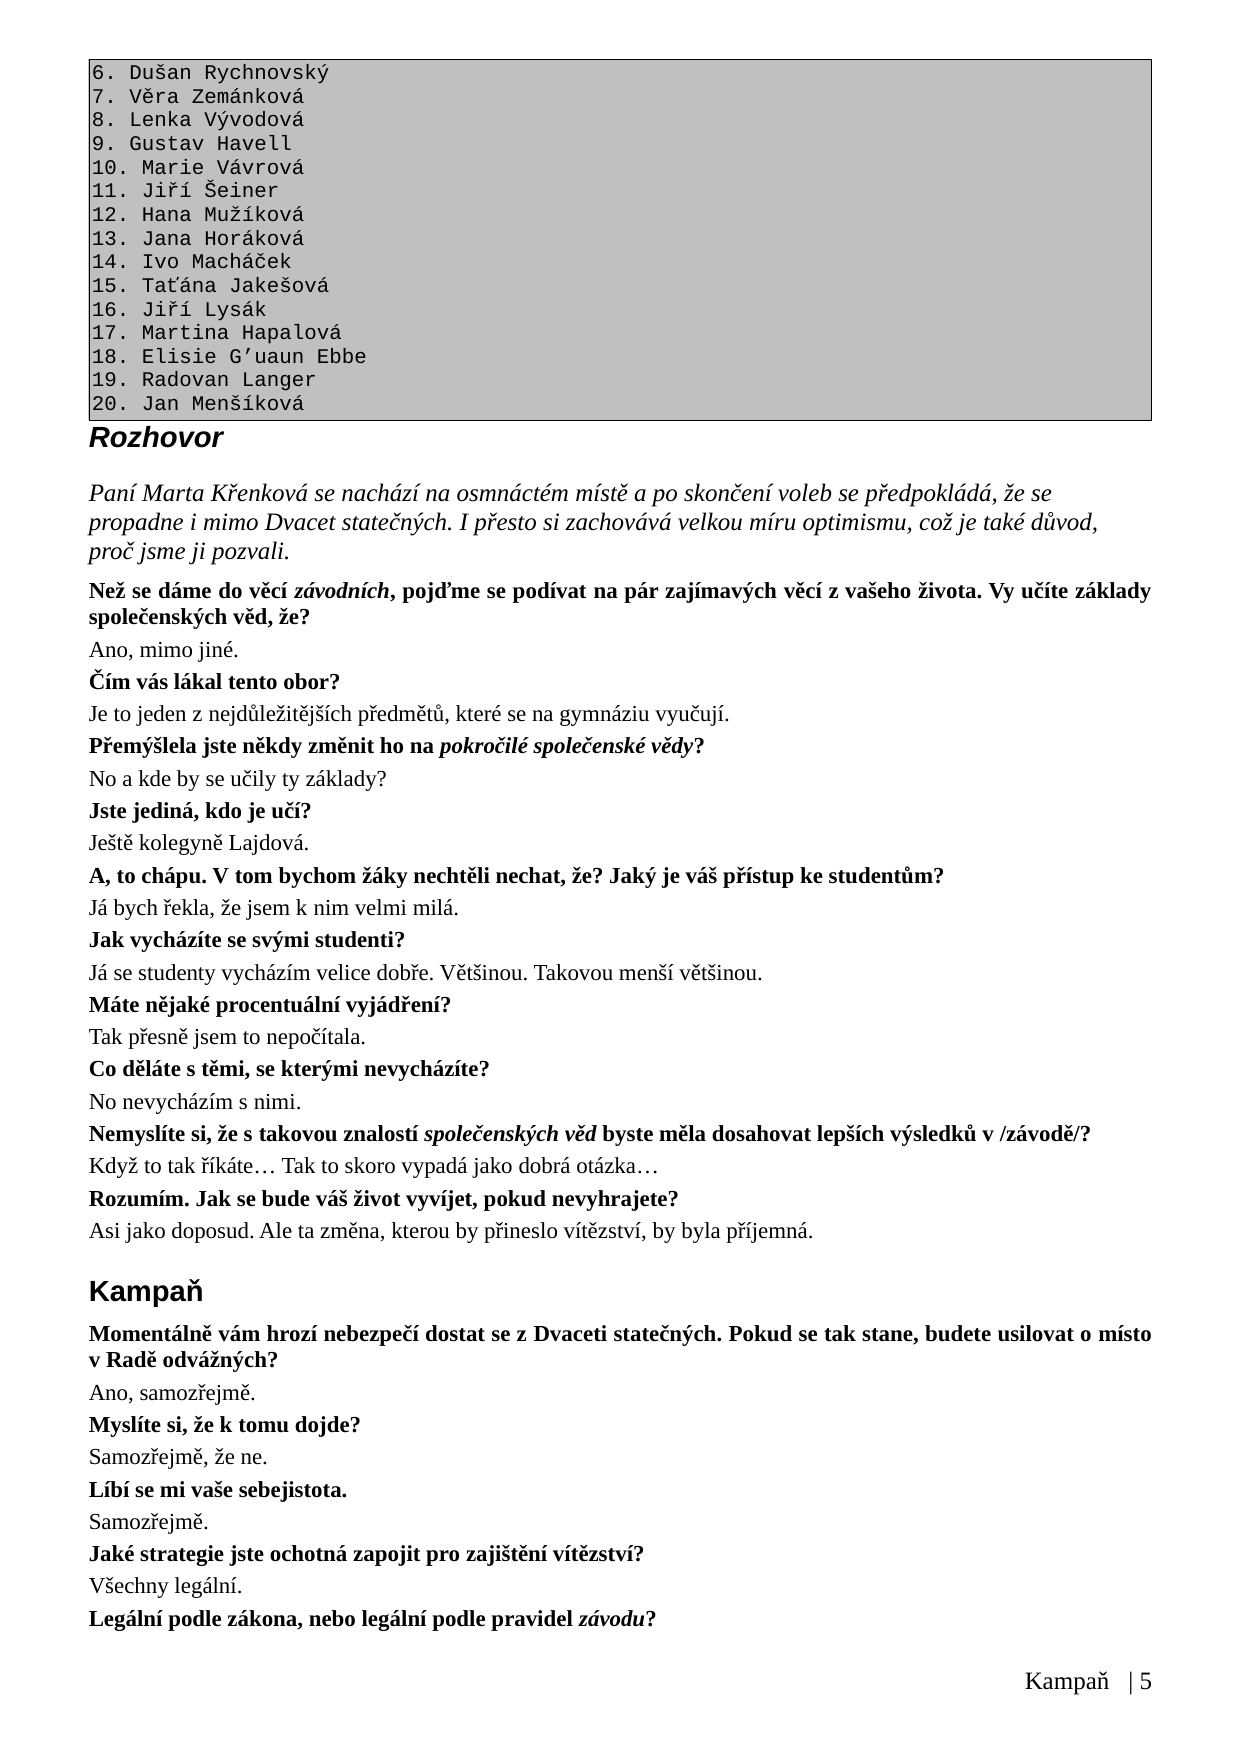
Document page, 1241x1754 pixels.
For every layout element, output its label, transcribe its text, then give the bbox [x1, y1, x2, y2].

text Máte nějaké procentuální vyjádření? [88, 991, 1152, 1017]
text Co děláte s těmi, se kterými nevycházíte? [88, 1055, 1152, 1082]
subtitle Rozhovor [88, 420, 1152, 453]
text 18. Elisie G’uaun Ebbe [90, 343, 1151, 366]
text Já se studenty vycházím velice dobře. Většinou. Takovou menší většinou. [88, 958, 1152, 985]
text 15. Taťána Jakešová [90, 272, 1151, 296]
text 17. Martina Hapalová [90, 319, 1151, 343]
text Rozumím. Jak se bude váš život vyvíjet, pokud nevyhrajete? [88, 1184, 1152, 1211]
text Jak vycházíte se svými studenti? [88, 926, 1152, 953]
text Ano, samozřejmě. [88, 1379, 1152, 1405]
text 16. Jiří Lysák [90, 296, 1151, 319]
subtitle Kampaň [88, 1274, 1152, 1308]
text Líbí se mi vaše sebejistota. [88, 1476, 1152, 1502]
text 19. Radovan Langer [90, 366, 1151, 390]
text 13. Jana Horáková [90, 224, 1151, 248]
text Momentálně vám hrozí nebezpečí dostat se z Dvaceti statečných. Pokud se tak stane, budete usilovat o místo v Radě odvážných? [88, 1320, 1152, 1373]
text Myslíte si, že k tomu dojde? [88, 1411, 1152, 1437]
text 8. Lenka Vývodová [90, 106, 1151, 130]
text 14. Ivo Macháček [90, 248, 1151, 272]
text Jste jediná, kdo je učí? [88, 797, 1152, 823]
text 10. Marie Vávrová [90, 154, 1151, 177]
text Já bych řekla, že jsem k nim velmi milá. [88, 894, 1152, 920]
text Ještě kolegyně Lajdová. [88, 829, 1152, 856]
text 12. Hana Mužíková [90, 201, 1151, 224]
text No a kde by se učily ty základy? [88, 765, 1152, 791]
text Přemýšlela jste někdy změnit ho na pokročilé společenské vědy? [88, 732, 1152, 759]
text Čím vás lákal tento obor? [88, 668, 1152, 694]
text Než se dáme do věcí závodních, pojďme se podívat na pár zajímavých věcí z vašeho života. Vy učíte základy společenských věd, že? [88, 577, 1152, 630]
text 20. Jan Menšíková [90, 390, 1151, 420]
text Tak přesně jsem to nepočítala. [88, 1023, 1152, 1049]
text No nevycházím s nimi. [88, 1088, 1152, 1114]
text A, to chápu. V tom bychom žáky nechtěli nechat, že? Jaký je váš přístup ke studentům? [88, 862, 1152, 888]
text Paní Marta Křenková se nachází na osmnáctém místě a po skončení voleb se předpokládá, že se propadne i mimo Dvacet statečných. I přesto si zachovává velkou míru optimismu, což je také důvod, proč jsme ji pozvali. [88, 478, 1152, 564]
text Samozřejmě, že ne. [88, 1443, 1152, 1470]
text Když to tak říkáte… Tak to skoro vypadá jako dobrá otázka… [88, 1152, 1152, 1179]
text 11. Jiří Šeiner [90, 177, 1151, 201]
text 6. Dušan Rychnovský [90, 60, 1151, 83]
text Legální podle zákona, nebo legální podle pravidel závodu? [88, 1605, 1152, 1631]
text Asi jako doposud. Ale ta změna, kterou by přineslo vítězství, by byla příjemná. [88, 1217, 1152, 1243]
text Ano, mimo jiné. [88, 636, 1152, 662]
text Samozřejmě. [88, 1508, 1152, 1534]
text 7. Věra Zemánková [90, 83, 1151, 106]
text Všechny legální. [88, 1573, 1152, 1599]
text Je to jeden z nejdůležitějších předmětů, které se na gymnáziu vyučují. [88, 700, 1152, 727]
text 9. Gustav Havell [90, 130, 1151, 154]
text Nemyslíte si, že s takovou znalostí společenských věd byste měla dosahovat lepších výsledků v /závodě/? [88, 1120, 1152, 1146]
text Jaké strategie jste ochotná zapojit pro zajištění vítězství? [88, 1540, 1152, 1567]
